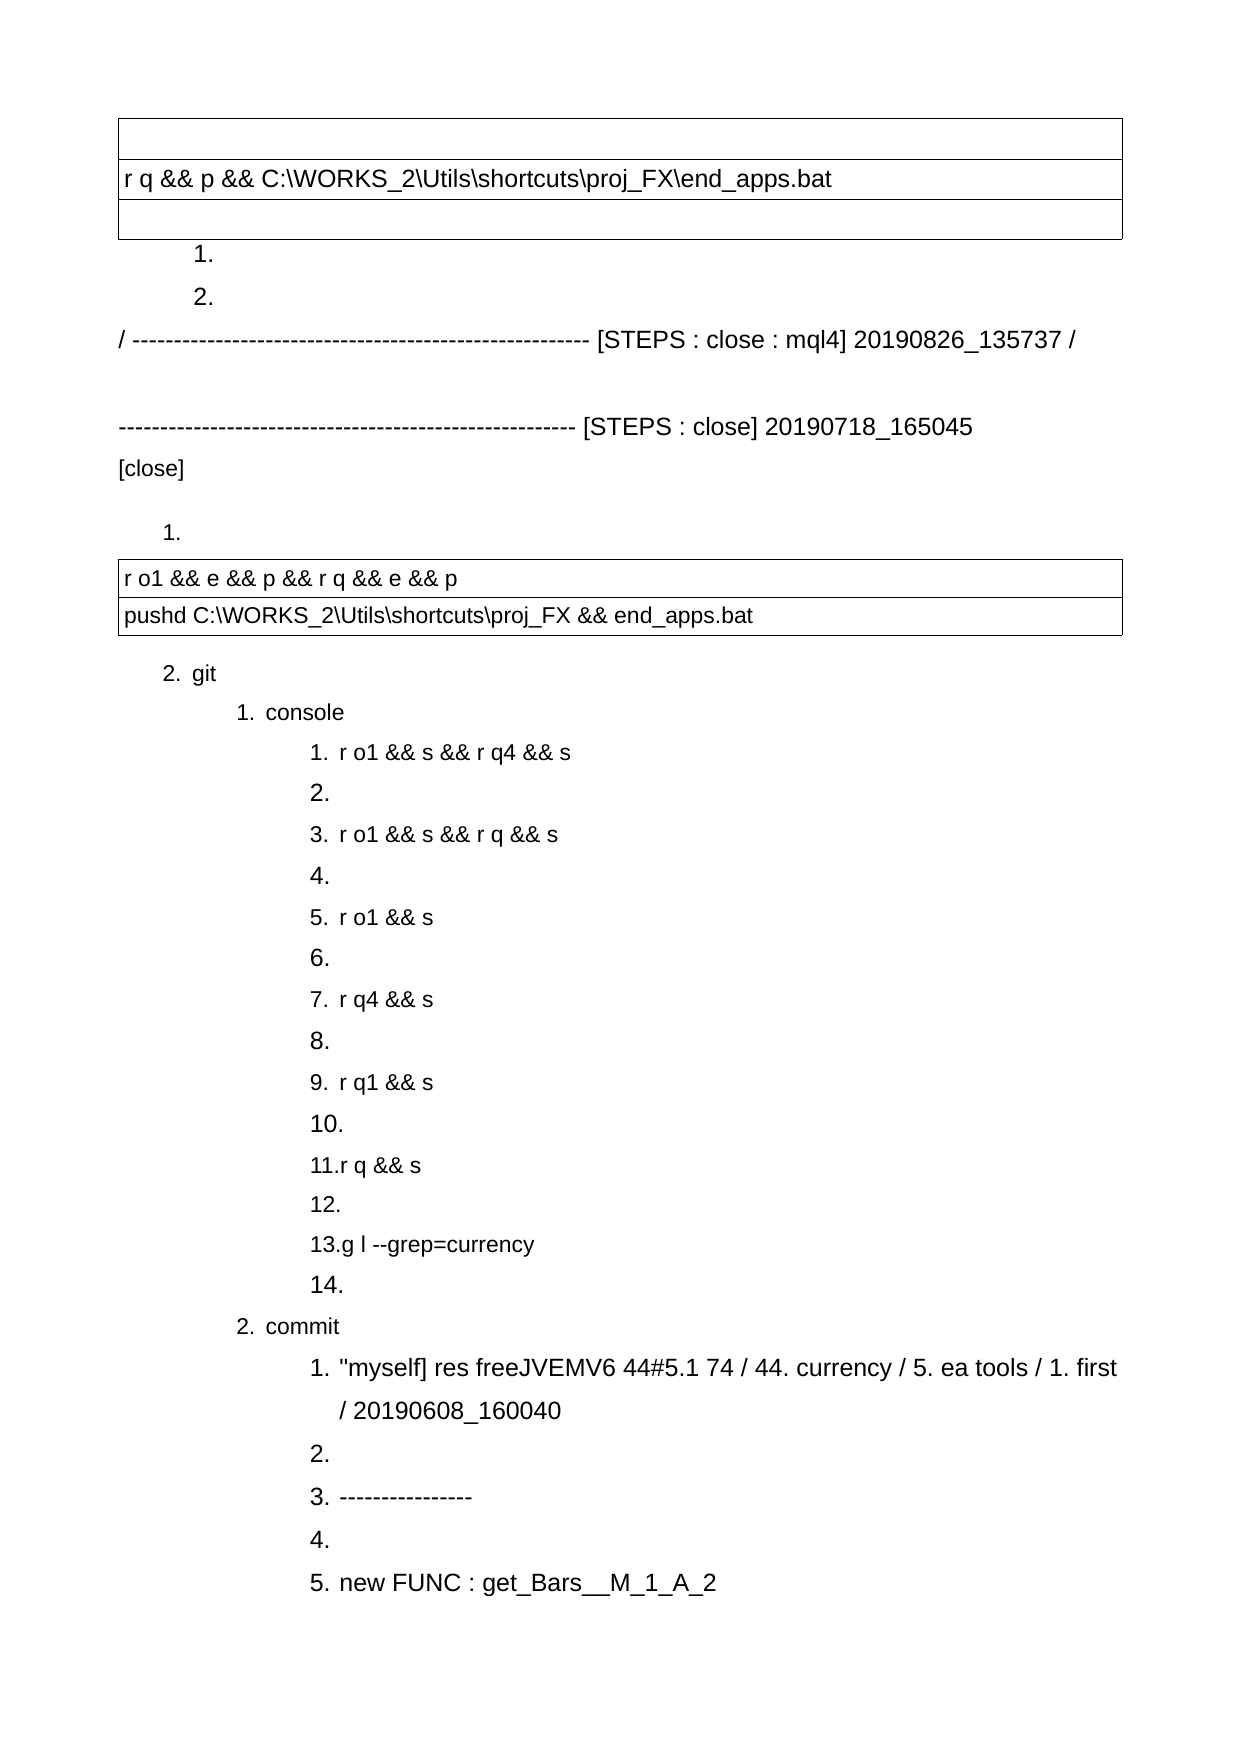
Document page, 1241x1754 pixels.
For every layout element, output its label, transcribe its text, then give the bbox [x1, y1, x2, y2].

table_cell [119, 200, 1122, 239]
text [close] [118, 455, 1122, 481]
list r q1 && s [309, 1069, 1122, 1095]
list r q4 && s [309, 986, 1122, 1013]
list new FUNC : get_Bars__M_1_A_2 [309, 1568, 1122, 1597]
list g l --grep=currency [309, 1231, 1122, 1257]
list commit [236, 1313, 1122, 1339]
text / ------------------------------------------------------- [STEPS : close : mql4] 20190826_135737 / [118, 325, 1122, 354]
list r o1 && s && r q4 && s [309, 739, 1122, 765]
list r o1 && s [309, 904, 1122, 930]
list console [236, 699, 1122, 726]
table_cell r q && p && C:\WORKS_2\Utils\shortcuts\proj_FX\end_apps.bat [119, 160, 1122, 199]
text ------------------------------------------------------- [STEPS : close] 20190718_165045 [118, 412, 1122, 440]
table_cell pushd C:\WORKS_2\Utils\shortcuts\proj_FX && end_apps.bat [119, 598, 1122, 634]
list "myself] res freeJVEMV6 44#5.1 74 / 44. currency / 5. ea tools / 1. first / 20190608_160040 [309, 1353, 1122, 1424]
list git [162, 660, 1122, 686]
list ---------------- [309, 1482, 1122, 1511]
list r o1 && s && r q && s [309, 821, 1122, 848]
table_header r o1 && e && p && r q && e && p [119, 560, 1122, 597]
list r q && s [309, 1152, 1122, 1178]
table_cell [119, 119, 1122, 158]
